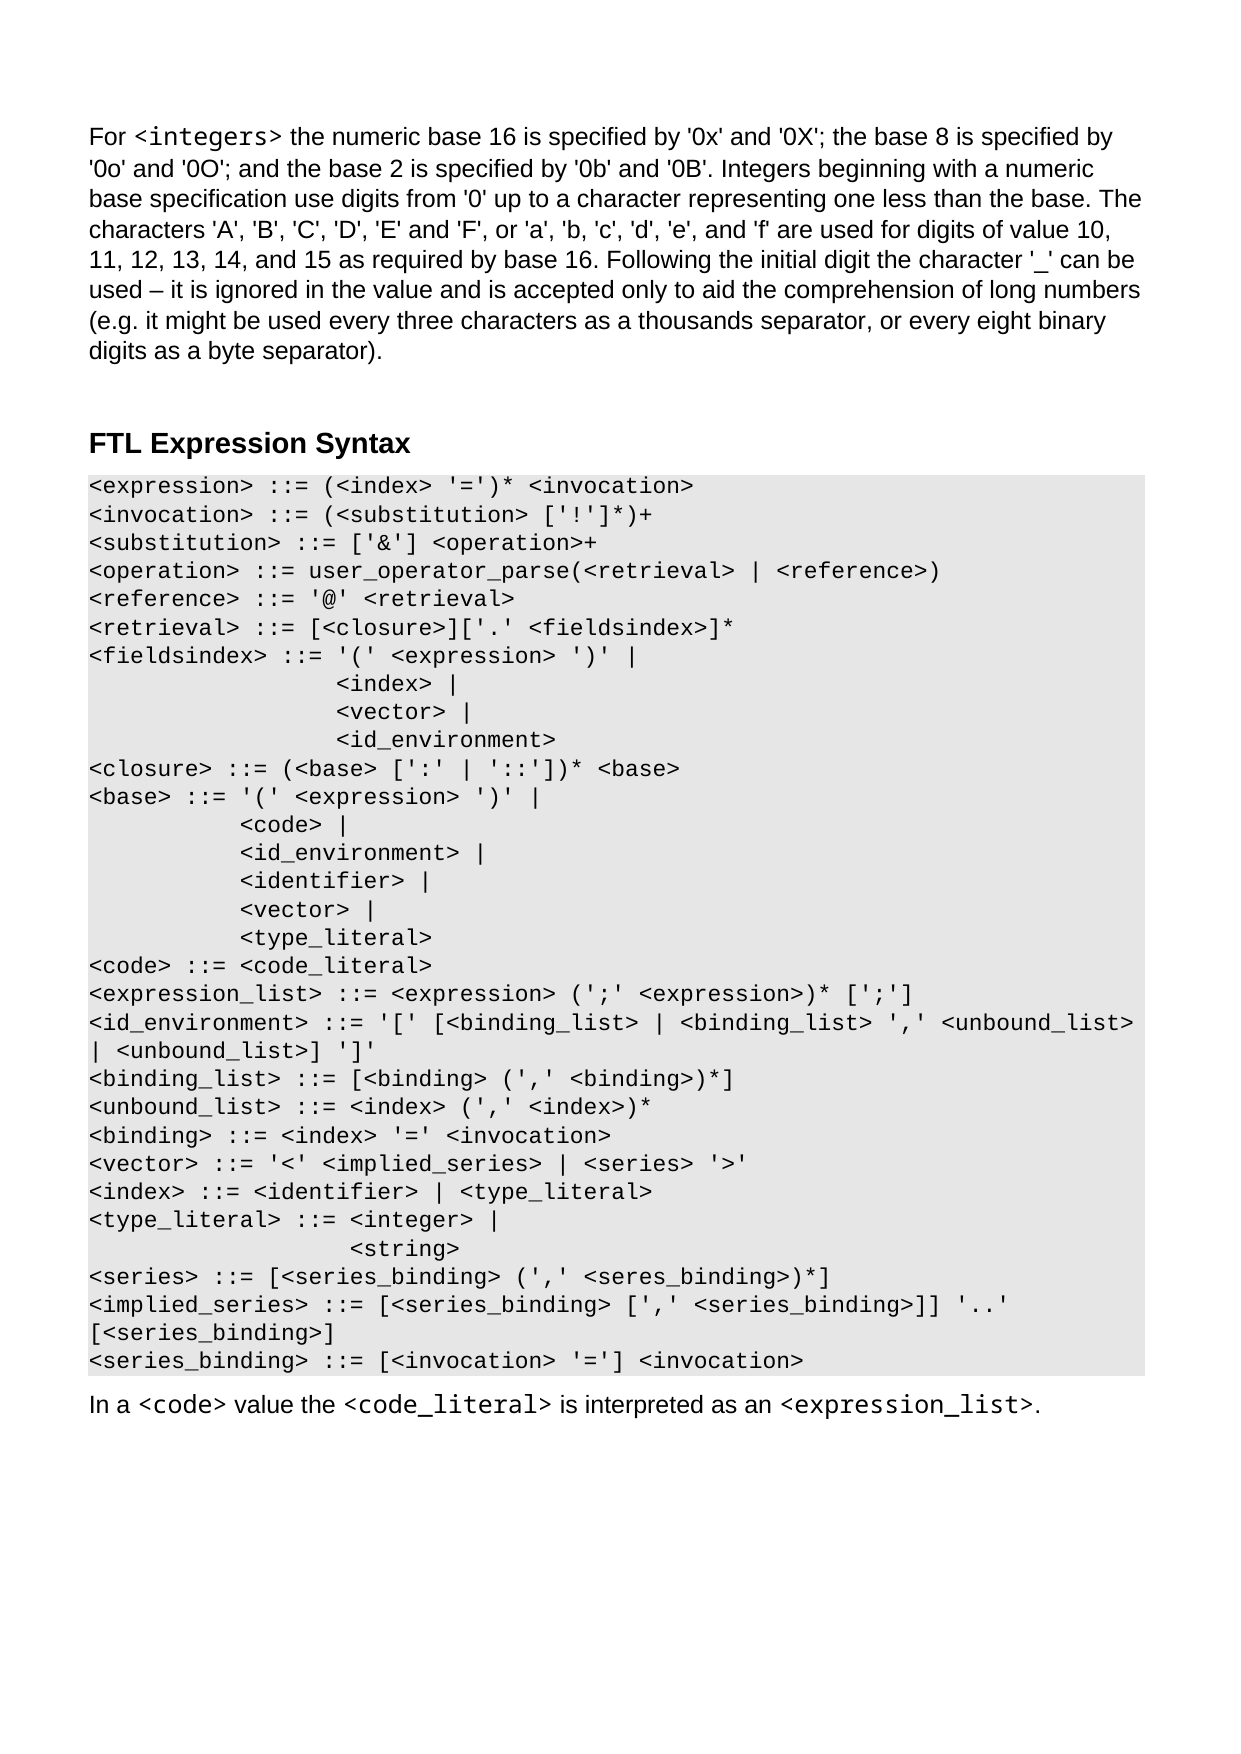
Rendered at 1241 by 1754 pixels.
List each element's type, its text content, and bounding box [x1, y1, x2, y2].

text <id_environment> [88, 729, 1145, 755]
text <retrieval> ::= [<closure>]['.' <fieldsindex>]* [88, 616, 1145, 642]
text <base> ::= '(' <expression> ')' | [88, 785, 1145, 811]
text <vector> ::= '<' <implied_series> | <series> '>' [88, 1152, 1145, 1178]
text <closure> ::= (<base> [':' | '::'])* <base> [88, 757, 1145, 783]
text <reference> ::= '@' <retrieval> [88, 588, 1145, 613]
text For <integers> the numeric base 16 is specified by '0x' and '0X'; the base 8 is specified by '0o' and '0O'; and the base 2 is specified by '0b' and '0B'. Integers beginning with a numeric base specification use digits from '0' up to a character representing one less than the base. The characters 'A', 'B', 'C', 'D', 'E' and 'F', or 'a', 'b, 'c', 'd', 'e', and 'f' are used for digits of value 10, 11, 12, 13, 14, and 15 as required by base 16. Following the initial digit the character '_' can be used – it is ignored in the value and is accepted only to aid the comprehension of long numbers (e.g. it might be used every three characters as a thousands separator, or every eight binary digits as a byte separator). [88, 118, 1145, 365]
text <expression_list> ::= <expression> (';' <expression>)* [';'] [88, 983, 1145, 1009]
text <identifier> | [88, 870, 1145, 896]
text <series_binding> ::= [<invocation> '='] <invocation> [88, 1350, 1145, 1376]
text <series> ::= [<series_binding> (',' <seres_binding>)*] [88, 1265, 1145, 1291]
text <id_environment> | [88, 842, 1145, 868]
text <unbound_list> ::= <index> (',' <index>)* [88, 1096, 1145, 1122]
text <invocation> ::= (<substitution> ['!']*)+ [88, 503, 1145, 529]
text In a <code> value the <code_literal> is interpreted as an <expression_list>. [88, 1387, 1145, 1421]
text <type_literal> [88, 926, 1145, 952]
text <implied_series> ::= [<series_binding> [',' <series_binding>]] '..' [<series_binding>] [88, 1293, 1145, 1347]
text <index> ::= <identifier> | <type_literal> [88, 1180, 1145, 1206]
text <expression> ::= (<index> '=')* <invocation> [88, 475, 1145, 501]
text <index> | [88, 672, 1145, 698]
subtitle FTL Expression Syntax [88, 426, 1145, 459]
text <code> | [88, 813, 1145, 839]
text <vector> | [88, 898, 1145, 924]
text <binding> ::= <index> '=' <invocation> [88, 1124, 1145, 1150]
text <binding_list> ::= [<binding> (',' <binding>)*] [88, 1067, 1145, 1093]
text <type_literal> ::= <integer> | [88, 1209, 1145, 1234]
text <string> [88, 1237, 1145, 1263]
text <code> ::= <code_literal> [88, 954, 1145, 981]
text <vector> | [88, 701, 1145, 726]
text <substitution> ::= ['&'] <operation>+ [88, 531, 1145, 557]
text <id_environment> ::= '[' [<binding_list> | <binding_list> ',' <unbound_list> | <unbound_list>] ']' [88, 1011, 1145, 1065]
text <operation> ::= user_operator_parse(<retrieval> | <reference>) [88, 559, 1145, 585]
text <fieldsindex> ::= '(' <expression> ')' | [88, 644, 1145, 670]
